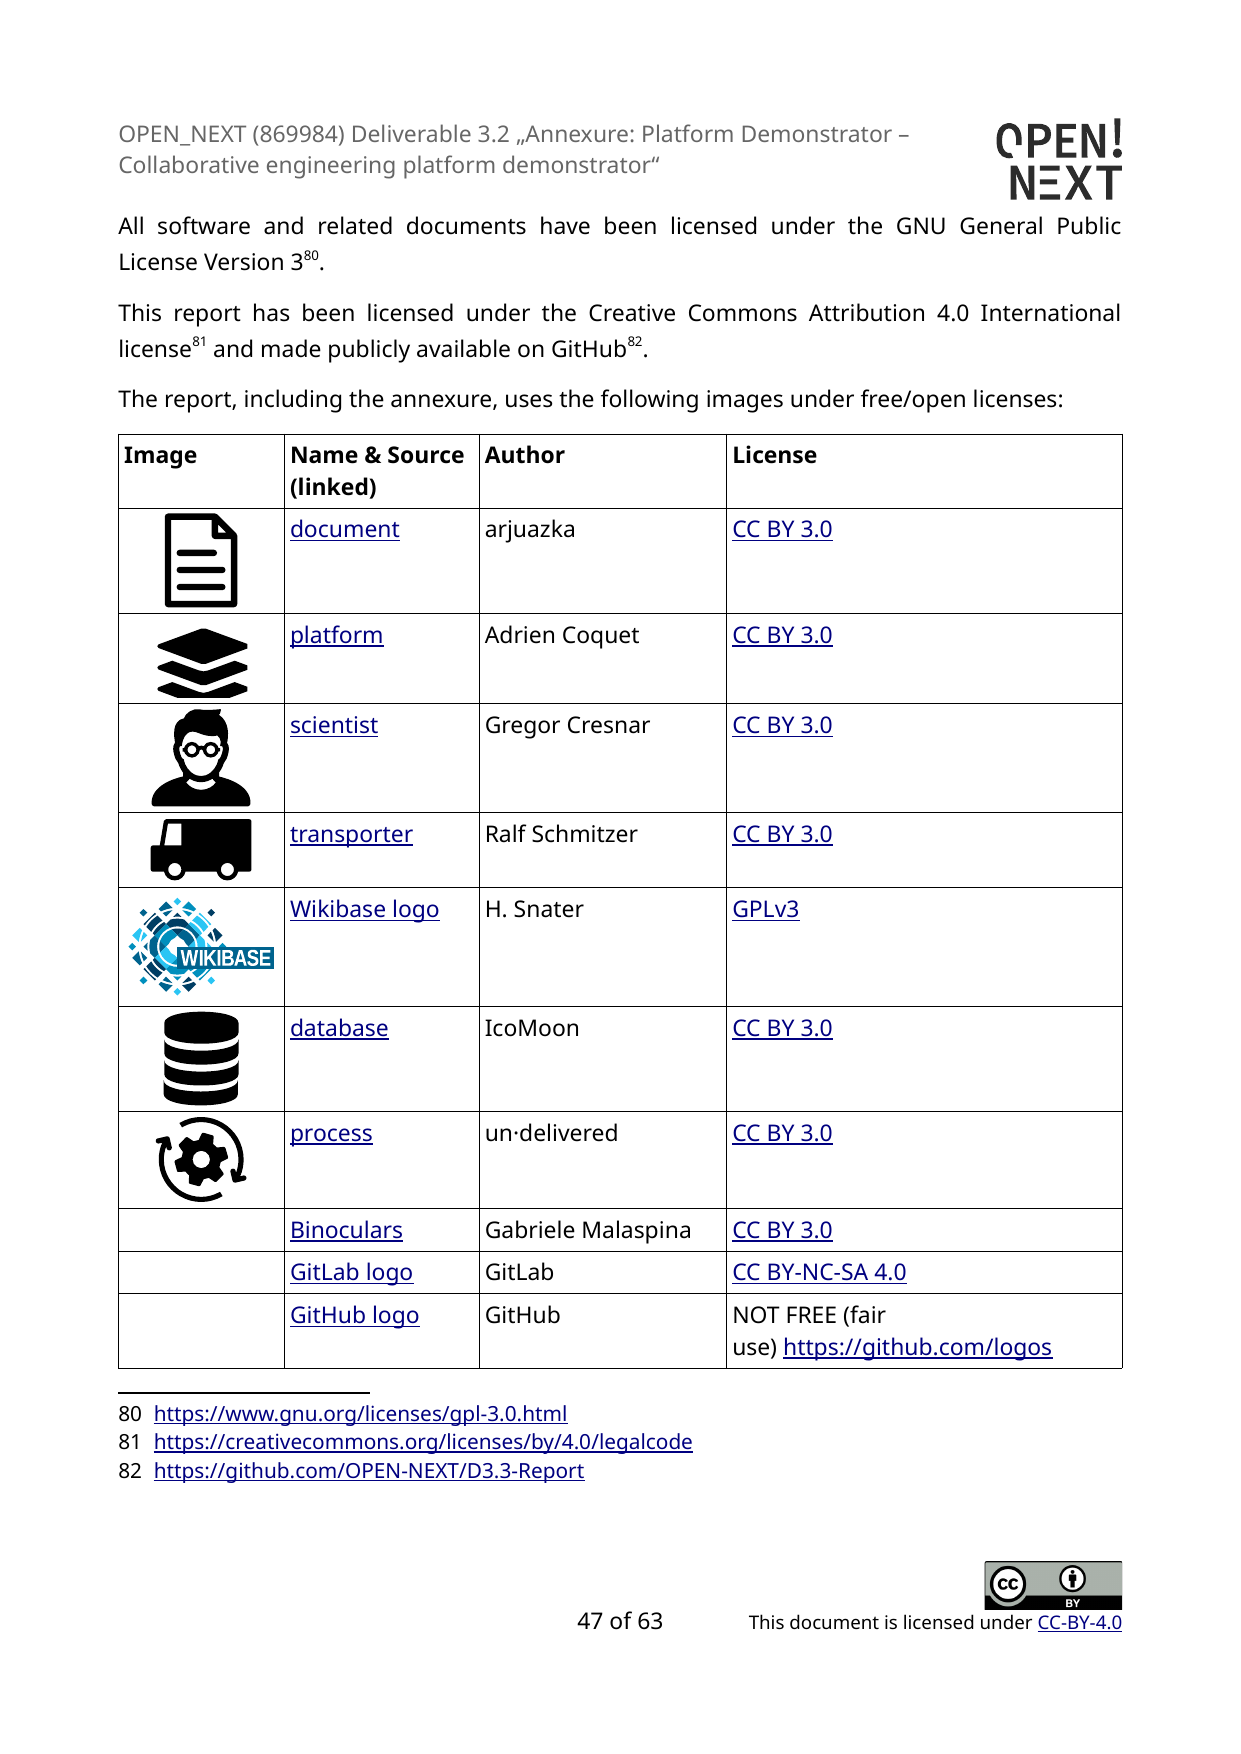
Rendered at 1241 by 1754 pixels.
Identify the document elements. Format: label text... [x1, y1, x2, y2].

table_cell CC BY 3.0 [727, 1209, 1122, 1251]
table_cell CC BY-NC-SA 4.0 [727, 1252, 1122, 1293]
table_cell [119, 888, 284, 1006]
table_header Image [119, 435, 284, 508]
text The report, including the annexure, uses the following images under free/open licenses: [118, 383, 1122, 414]
table_cell document [285, 509, 479, 613]
table_cell scientist [285, 704, 479, 812]
table_cell Wikibase logo [285, 888, 479, 1006]
table_cell CC BY 3.0 [727, 704, 1122, 812]
table_cell arjuazka [480, 509, 726, 613]
table_cell [119, 614, 284, 703]
table_cell CC BY 3.0 [727, 813, 1122, 887]
table_cell Adrien Coquet [480, 614, 726, 703]
table_cell GitLab logo [285, 1252, 479, 1293]
table_cell CC BY 3.0 [727, 509, 1122, 613]
table_cell process [285, 1112, 479, 1208]
table_header Name & Source (linked) [285, 435, 479, 508]
table_cell GitHub [480, 1294, 726, 1367]
text https://www.gnu.org/licenses/gpl-3.0.html [118, 1399, 1122, 1427]
table_cell [119, 1209, 284, 1251]
table_cell GitHub logo [285, 1294, 479, 1367]
table_cell un·delivered [480, 1112, 726, 1208]
picture [202, 971, 209, 978]
table_cell [119, 1252, 284, 1293]
table_cell GitLab [480, 1252, 726, 1293]
table_cell Gabriele Malaspina [480, 1209, 726, 1251]
table_cell platform [285, 614, 479, 703]
table_cell Binoculars [285, 1209, 479, 1251]
table_header License [727, 435, 1122, 508]
table_cell [119, 1112, 284, 1208]
table_header Author [480, 435, 726, 508]
table_cell NOT FREE (fair use) https://github.com/logos [727, 1294, 1122, 1367]
table_cell [119, 1294, 284, 1367]
text https://github.com/OPEN-NEXT/D3.3-Report [118, 1456, 1122, 1484]
table_cell H. Snater [480, 888, 726, 1006]
table_cell Ralf Schmitzer [480, 813, 726, 887]
table_cell database [285, 1007, 479, 1111]
table_cell [119, 509, 284, 613]
text https://creativecommons.org/licenses/by/4.0/legalcode [118, 1427, 1122, 1456]
table_cell Gregor Cresnar [480, 704, 726, 812]
table_cell IcoMoon [480, 1007, 726, 1111]
table_cell CC BY 3.0 [727, 1112, 1122, 1208]
table_cell transporter [285, 813, 479, 887]
text This report has been licensed under the Creative Commons Attribution 4.0 International license and made publicly available on GitHub. [118, 297, 1122, 364]
table_cell [119, 1007, 284, 1111]
picture [984, 1561, 1123, 1610]
table_cell [119, 813, 284, 887]
table_cell [119, 704, 284, 812]
table_cell GPLv3 [727, 888, 1122, 1006]
table_cell CC BY 3.0 [727, 614, 1122, 703]
table_cell CC BY 3.0 [727, 1007, 1122, 1111]
text All software and related documents have been licensed under the GNU General Public License Version 3. [118, 210, 1122, 277]
